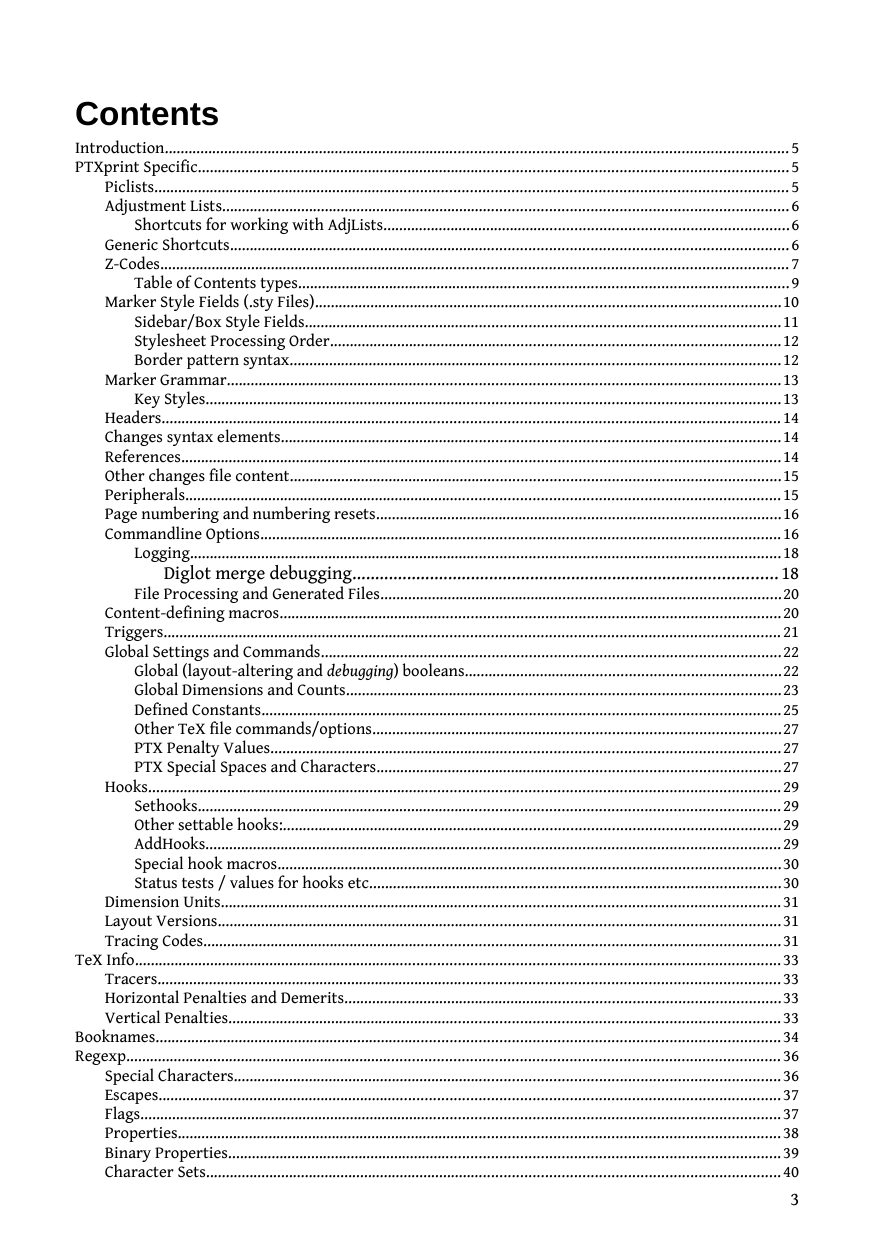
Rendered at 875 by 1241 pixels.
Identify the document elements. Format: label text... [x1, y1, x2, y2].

text Binary Properties 39 [104, 1143, 799, 1163]
text Other changes file content 15 [104, 467, 799, 486]
text Horizontal Penalties and Demerits 33 [104, 989, 799, 1009]
text References 14 [104, 447, 799, 467]
text Logging 18 [134, 544, 799, 563]
text Key Styles 13 [134, 389, 799, 409]
text Sidebar/Box Style Fields 11 [134, 312, 799, 332]
text AddHooks 29 [134, 835, 799, 854]
text Peripherals 15 [104, 486, 799, 505]
text Other TeX file commands/options 27 [134, 719, 799, 739]
text Character Sets 40 [104, 1163, 799, 1182]
text Page numbering and numbering resets 16 [104, 505, 799, 524]
text PTX Special Spaces and Characters 27 [134, 758, 799, 777]
text Tracing Codes 31 [104, 932, 799, 951]
text Layout Versions 31 [104, 912, 799, 932]
text Triggers 21 [104, 623, 799, 642]
text Sethooks 29 [134, 797, 799, 816]
text Changes syntax elements 14 [104, 428, 799, 447]
text Table of Contents types 9 [134, 274, 799, 293]
text Headers 14 [104, 409, 799, 428]
text TeX Info 33 [75, 951, 799, 970]
text Flags 37 [104, 1105, 799, 1124]
text Status tests / values for hooks etc. 30 [134, 874, 799, 893]
text Special hook macros 30 [134, 854, 799, 874]
text Adjustment Lists 6 [104, 197, 799, 216]
text Stylesheet Processing Order 12 [134, 332, 799, 351]
text Introduction 5 [75, 139, 799, 158]
text Global (layout-altering and debugging) booleans 22 [134, 662, 799, 681]
text PTXprint Specific 5 [75, 158, 799, 178]
text Marker Grammar 13 [104, 370, 799, 389]
text Defined Constants 25 [134, 700, 799, 719]
text PTX Penalty Values 27 [134, 739, 799, 758]
text Marker Style Fields (.sty Files) 10 [104, 293, 799, 312]
text Generic Shortcuts 6 [104, 235, 799, 255]
text Tracers 33 [104, 970, 799, 989]
text Special Characters 36 [104, 1066, 799, 1086]
text Escapes 37 [104, 1086, 799, 1105]
text Dimension Units 31 [104, 893, 799, 912]
text Border pattern syntax 12 [134, 351, 799, 370]
text Global Settings and Commands 22 [104, 642, 799, 662]
text Commandline Options 16 [104, 524, 799, 544]
text Vertical Penalties 33 [104, 1009, 799, 1028]
text Hooks 29 [104, 777, 799, 797]
text File Processing and Generated Files 20 [134, 585, 799, 604]
text Diglot merge debugging 18 [163, 563, 799, 585]
text Other settable hooks: 29 [134, 816, 799, 835]
text Properties 38 [104, 1124, 799, 1143]
text Global Dimensions and Counts 23 [134, 681, 799, 700]
text Regexp 36 [75, 1047, 799, 1066]
text Piclists 5 [104, 178, 799, 197]
text Booknames 34 [75, 1028, 799, 1047]
text Shortcuts for working with AdjLists 6 [134, 216, 799, 235]
subtitle Contents [75, 94, 799, 132]
text Z-Codes 7 [104, 255, 799, 274]
text Content-defining macros 20 [104, 604, 799, 623]
